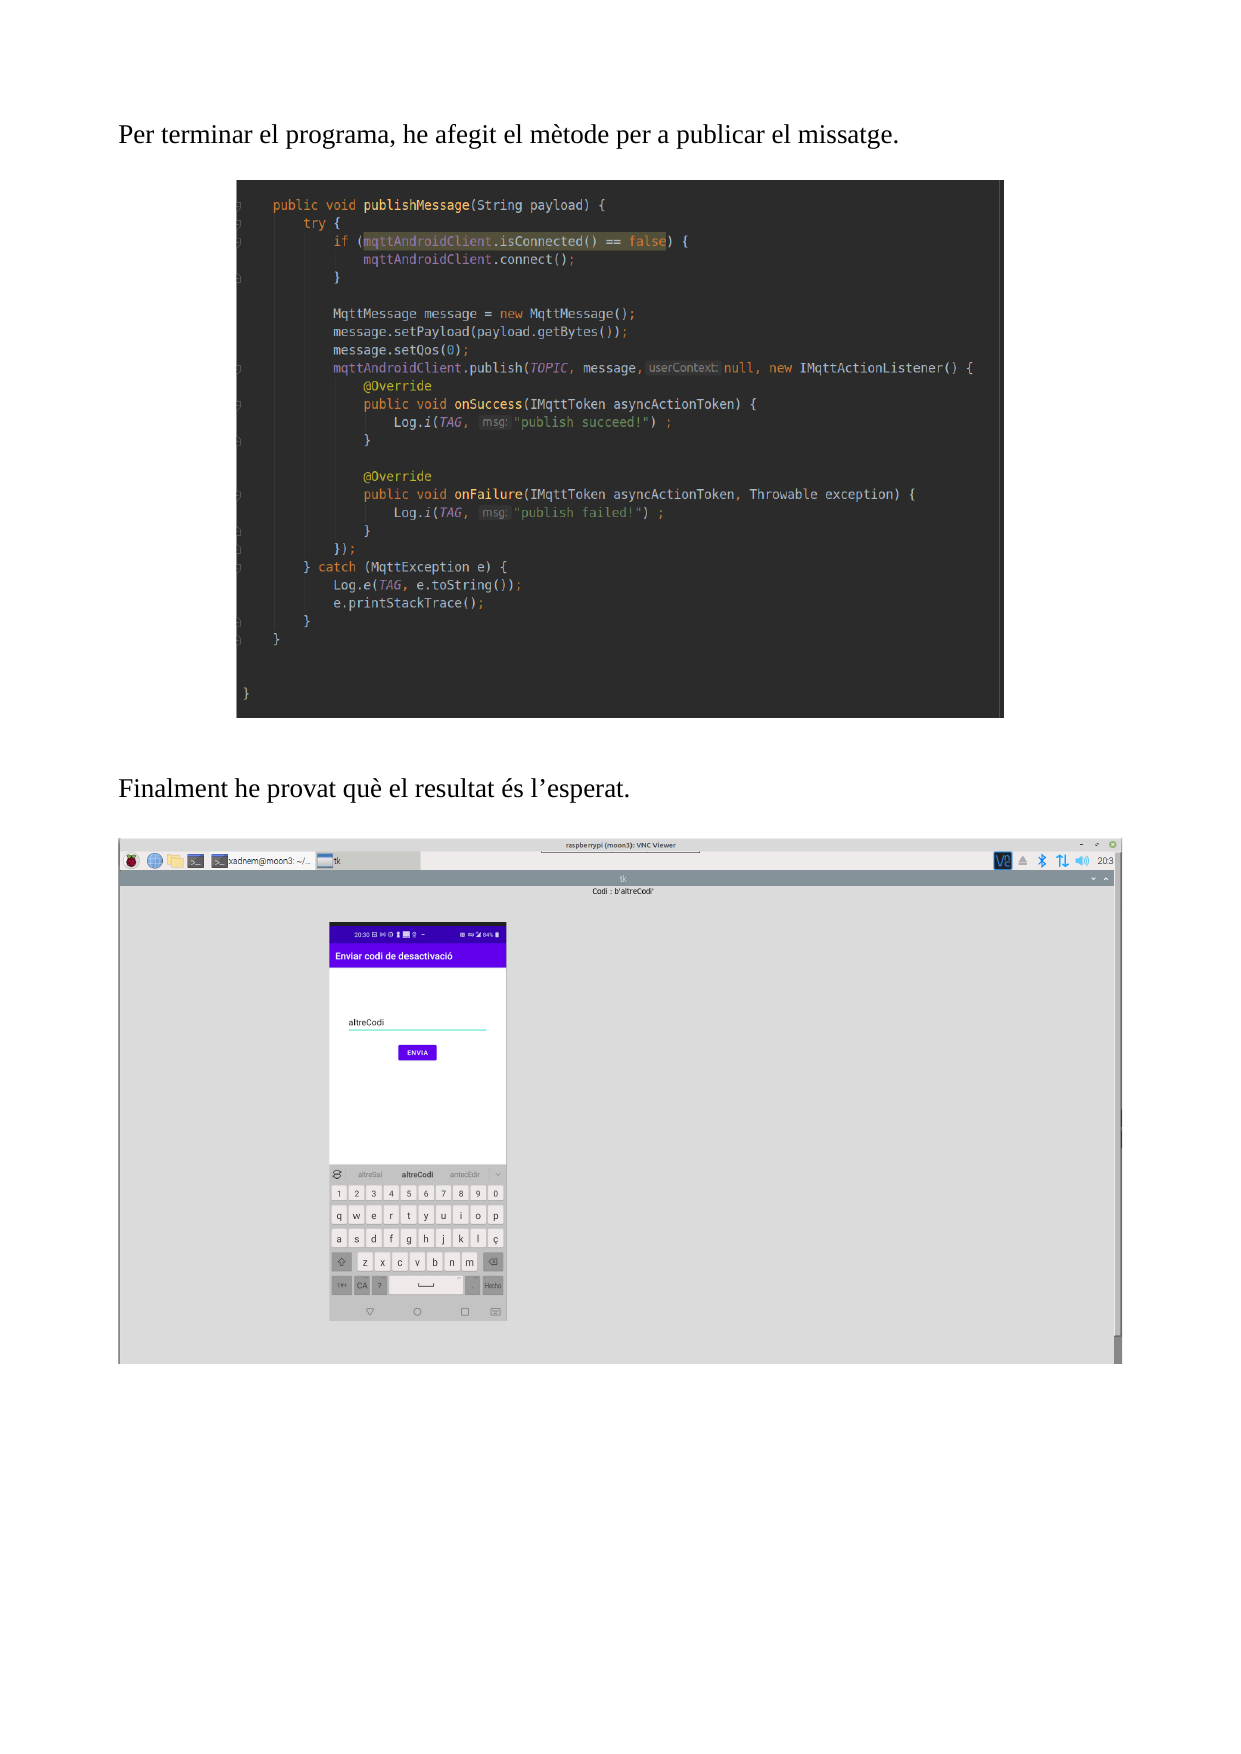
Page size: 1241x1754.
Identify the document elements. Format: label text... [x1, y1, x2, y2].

text Per terminar el programa, he afegit el mètode per a publicar el missatge. [118, 118, 1122, 149]
picture [236, 180, 1004, 718]
text Finalment he provat què el resultat és l’esperat. [118, 772, 1122, 803]
picture [118, 838, 1123, 1364]
